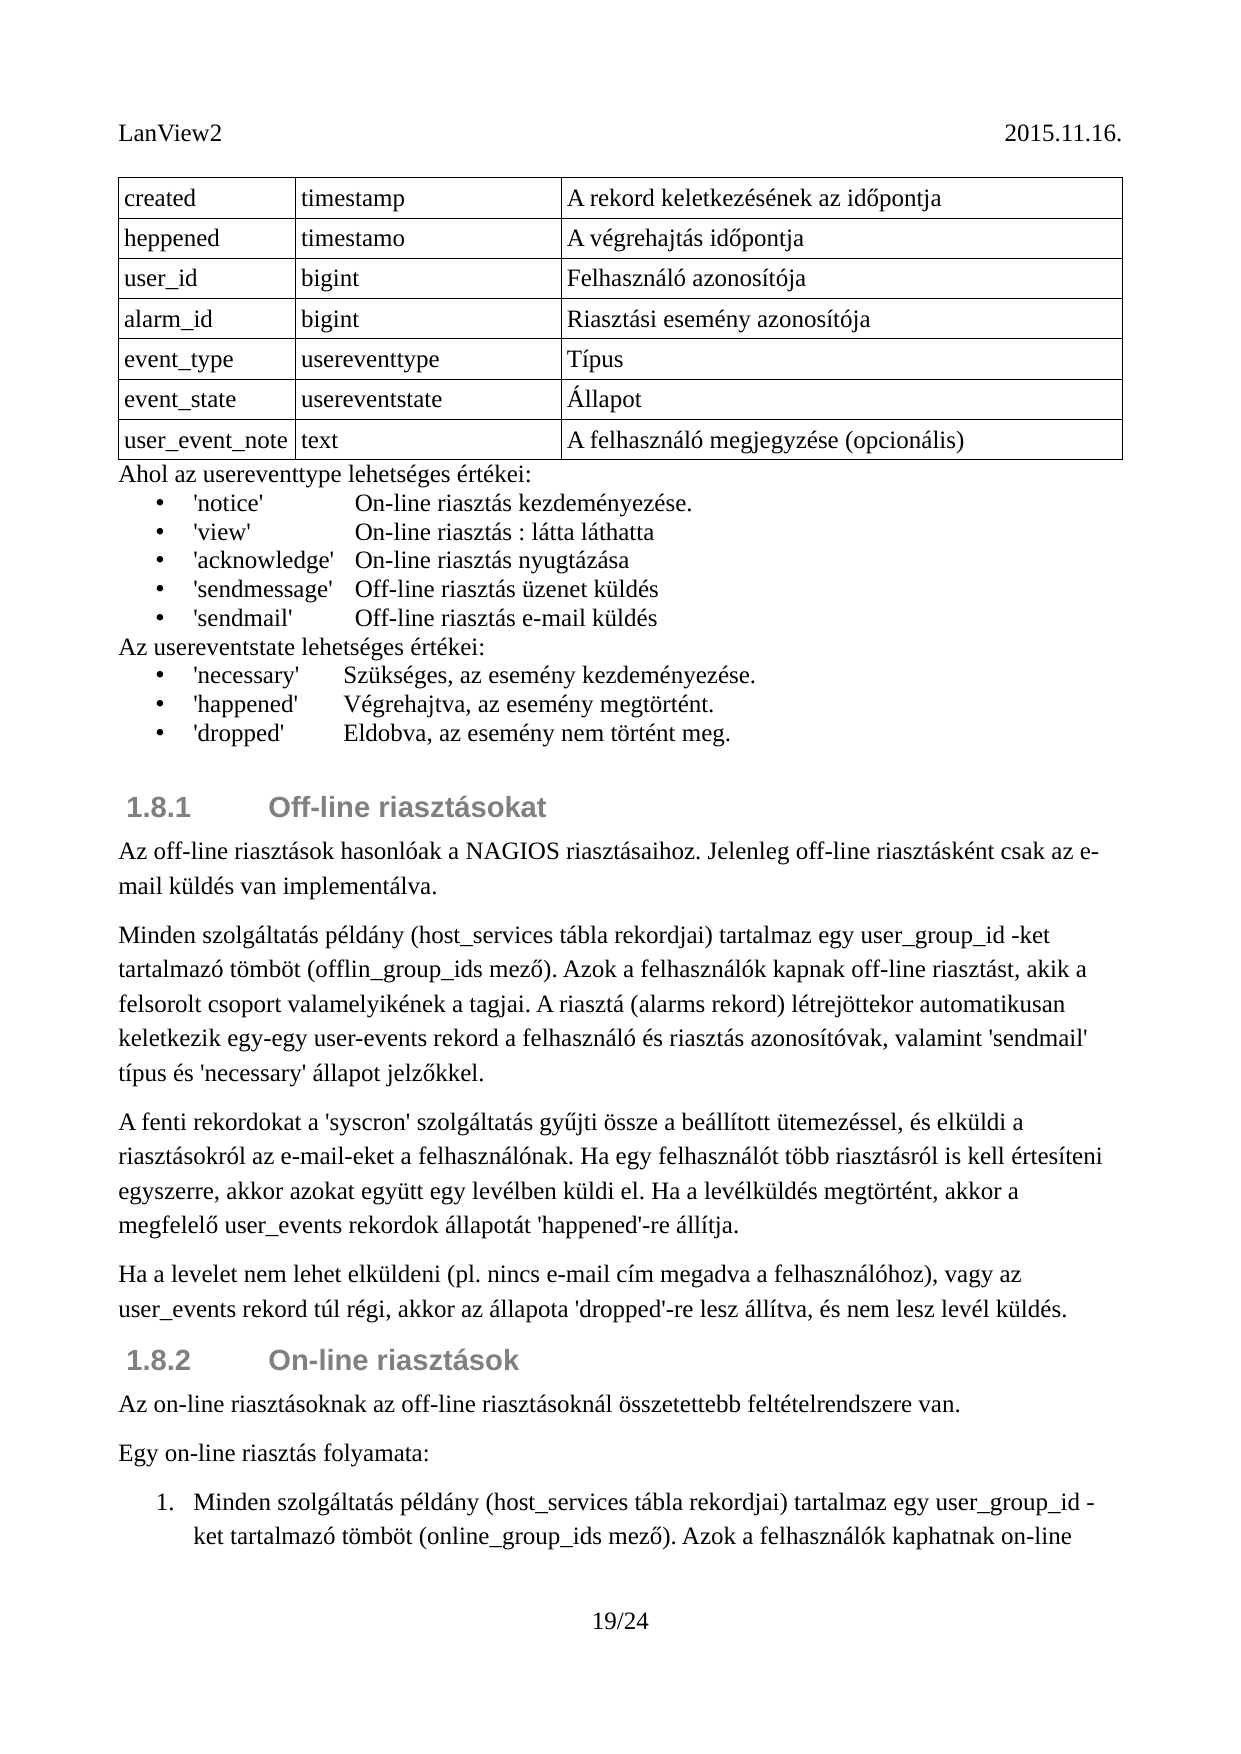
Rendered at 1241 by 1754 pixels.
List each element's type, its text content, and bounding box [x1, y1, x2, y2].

text Minden szolgáltatás példány (host_services tábla rekordjai) tartalmaz egy user_group_id -ket tartalmazó tömböt (offlin_group_ids mező). Azok a felhasználók kapnak off-line riasztást, akik a felsorolt csoport valamelyikének a tagjai. A riasztá (alarms rekord) létrejöttekor automatikusan keletkezik egy-egy user-events rekord a felhasználó és riasztás azonosítóvak, valamint 'sendmail' típus és 'necessary' állapot jelzőkkel. [118, 920, 1122, 1086]
table_cell Típus [562, 339, 1122, 379]
list 'sendmail' Off-line riasztás e-mail küldés [156, 603, 1122, 632]
table_cell A felhasználó megjegyzése (opcionális) [562, 420, 1122, 459]
table_cell usereventstate [296, 380, 561, 419]
subtitle Off-line riasztásokat [118, 790, 1122, 824]
table_cell timestamo [296, 219, 561, 258]
list 'dropped' Eldobva, az esemény nem történt meg. [156, 718, 1122, 747]
table_cell bigint [296, 259, 561, 298]
list 'notice' On-line riasztás kezdeményezése. [156, 488, 1122, 517]
table_cell Riasztási esemény azonosítója [562, 299, 1122, 338]
subtitle On-line riasztások [118, 1343, 1122, 1376]
text Az usereventstate lehetséges értékei: [118, 632, 1122, 661]
list 'view' On-line riasztás : látta láthatta [156, 517, 1122, 546]
table_cell timestamp [296, 178, 561, 217]
text Az off-line riasztások hasonlóak a NAGIOS riasztásaihoz. Jelenleg off-line riasztásként csak az e-mail küldés van implementálva. [118, 836, 1122, 899]
table_cell bigint [296, 299, 561, 338]
list Minden szolgáltatás példány (host_services tábla rekordjai) tartalmaz egy user_group_id -ket tartalmazó tömböt (online_group_ids mező). Azok a felhasználók kaphatnak on-line [156, 1487, 1122, 1550]
table_cell heppened [119, 219, 295, 258]
table_cell Felhasználó azonosítója [562, 259, 1122, 298]
list 'acknowledge' On-line riasztás nyugtázása [156, 546, 1122, 574]
table_cell user_event_note [119, 420, 295, 459]
table_cell text [296, 420, 561, 459]
table_cell user_id [119, 259, 295, 298]
table_cell event_state [119, 380, 295, 419]
text Ha a levelet nem lehet elküldeni (pl. nincs e-mail cím megadva a felhasználóhoz), vagy az user_events rekord túl régi, akkor az állapota 'dropped'-re lesz állítva, és nem lesz levél küldés. [118, 1259, 1122, 1322]
list 'happened' Végrehajtva, az esemény megtörtént. [156, 689, 1122, 718]
table_cell A végrehajtás időpontja [562, 219, 1122, 258]
table_cell usereventtype [296, 339, 561, 379]
table_cell A rekord keletkezésének az időpontja [562, 178, 1122, 217]
list 'necessary' Szükséges, az esemény kezdeményezése. [156, 661, 1122, 689]
table_cell event_type [119, 339, 295, 379]
text Ahol az usereventtype lehetséges értékei: [118, 460, 1122, 488]
text A fenti rekordokat a 'syscron' szolgáltatás gyűjti össze a beállított ütemezéssel, és elküldi a riasztásokról az e-mail-eket a felhasználónak. Ha egy felhasználót több riasztásról is kell értesíteni egyszerre, akkor azokat együtt egy levélben küldi el. Ha a levélküldés megtörtént, akkor a megfelelő user_events rekordok állapotát 'happened'-re állítja. [118, 1107, 1122, 1239]
table_cell created [119, 178, 295, 217]
table_cell Állapot [562, 380, 1122, 419]
table_cell alarm_id [119, 299, 295, 338]
text Egy on-line riasztás folyamata: [118, 1438, 1122, 1467]
text Az on-line riasztásoknak az off-line riasztásoknál összetettebb feltételrendszere van. [118, 1389, 1122, 1418]
list 'sendmessage' Off-line riasztás üzenet küldés [156, 574, 1122, 603]
